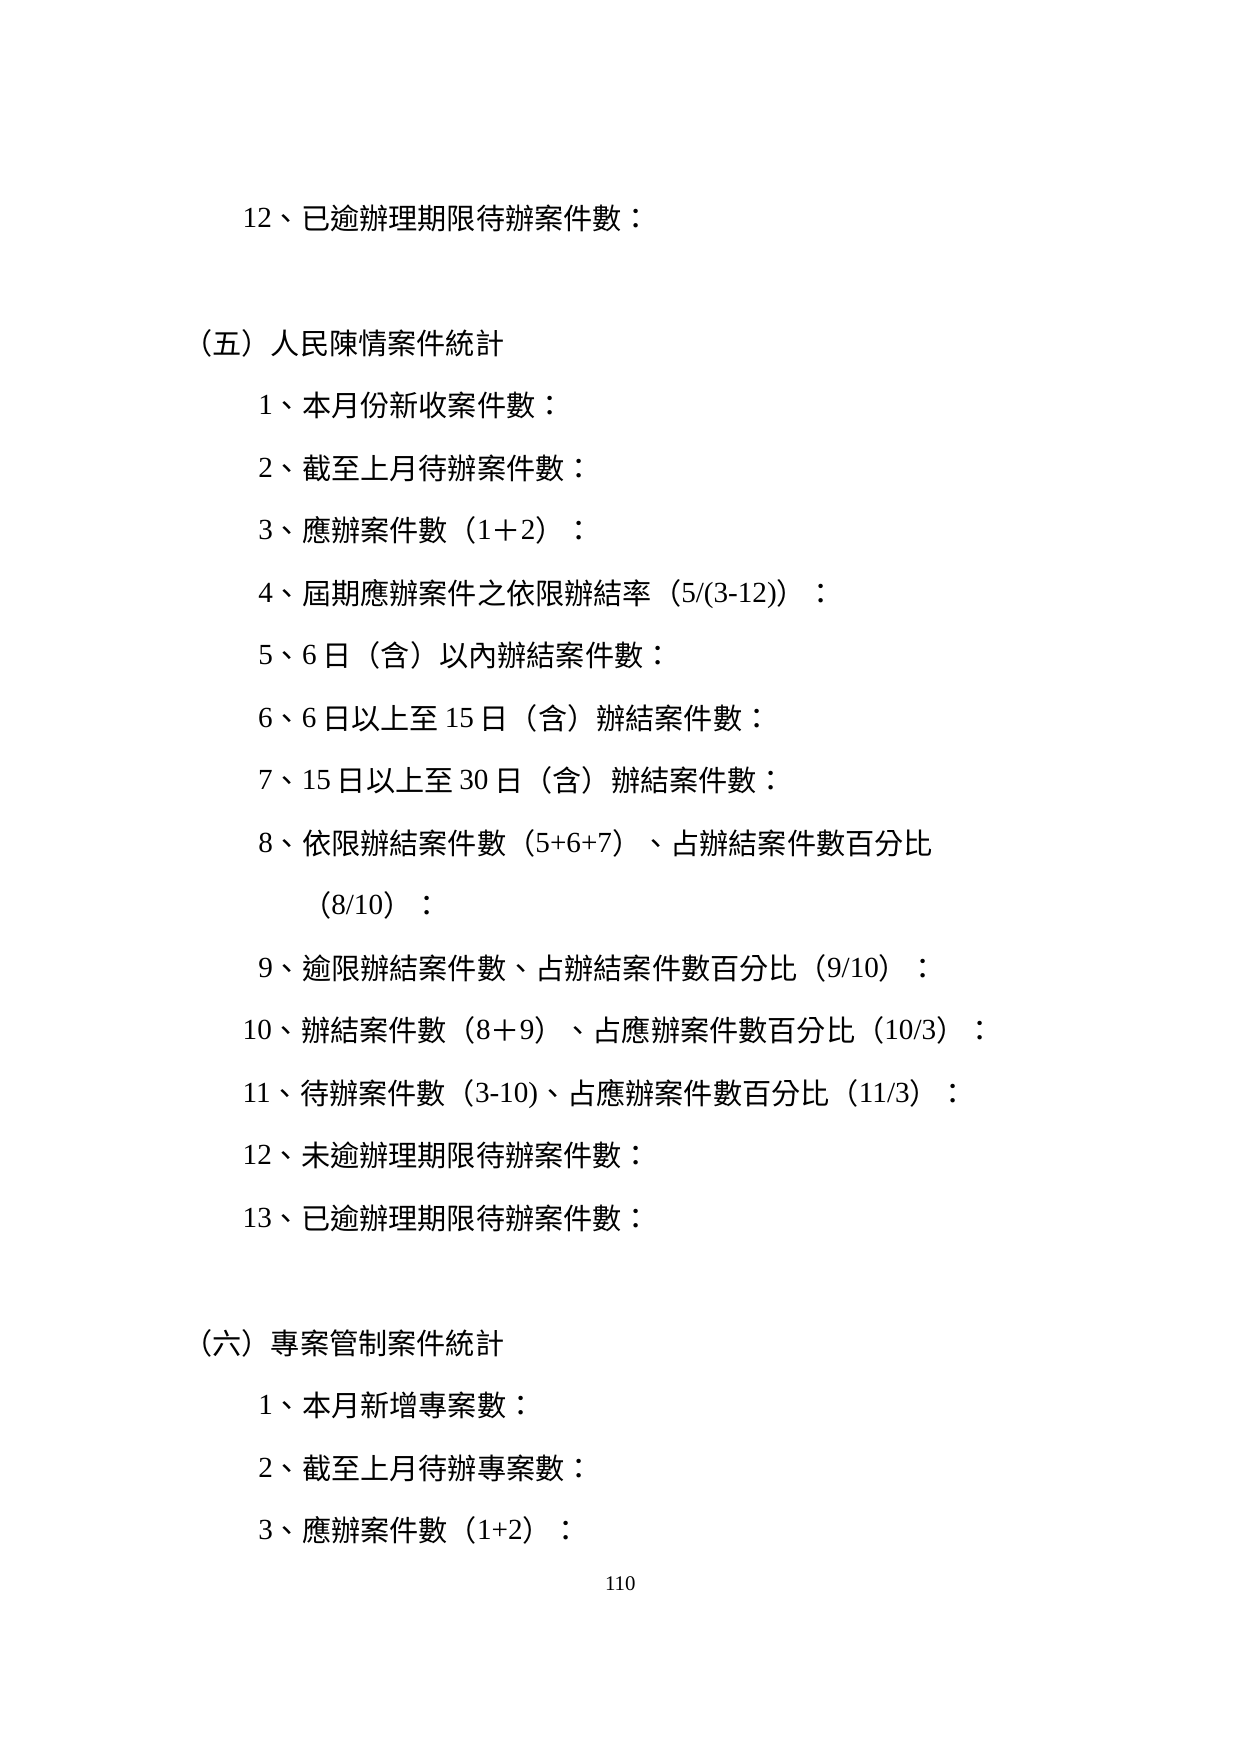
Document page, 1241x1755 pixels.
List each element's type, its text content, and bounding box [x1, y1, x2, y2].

text 5、6日（含）以內辦結案件數： [258, 612, 1057, 675]
text 1、本月新增專案數： [258, 1362, 1057, 1425]
text 7、15日以上至30日（含）辦結案件數： [258, 737, 1057, 800]
text 12、已逾辦理期限待辦案件數： [242, 175, 1057, 237]
text 1、本月份新收案件數： [258, 362, 1057, 425]
text 6、6日以上至15日（含）辦結案件數： [258, 675, 1057, 737]
text 8、依限辦結案件數（5+6+7）、占辦結案件數百分比（8/10）： [258, 800, 1057, 925]
text 13、已逾辦理期限待辦案件數： [242, 1175, 1057, 1237]
text 3、應辦案件數（1＋2）： [258, 487, 1057, 550]
text 12、未逾辦理期限待辦案件數： [242, 1112, 1057, 1175]
text 3、應辦案件數（1+2）： [258, 1487, 1057, 1550]
text 10、辦結案件數（8＋9）、占應辦案件數百分比（10/3）： [242, 987, 1057, 1050]
text 2、截至上月待辦專案數： [258, 1425, 1057, 1487]
text 2、截至上月待辦案件數： [258, 425, 1057, 487]
text （六）專案管制案件統計 [183, 1300, 1057, 1362]
text 4、屆期應辦案件之依限辦結率（5/(3-12)）： [258, 550, 1057, 612]
text 11、待辦案件數（3-10)、占應辦案件數百分比（11/3）： [242, 1050, 1057, 1112]
text 9、逾限辦結案件數、占辦結案件數百分比（9/10）： [258, 925, 1057, 987]
text （五）人民陳情案件統計 [183, 300, 1057, 362]
